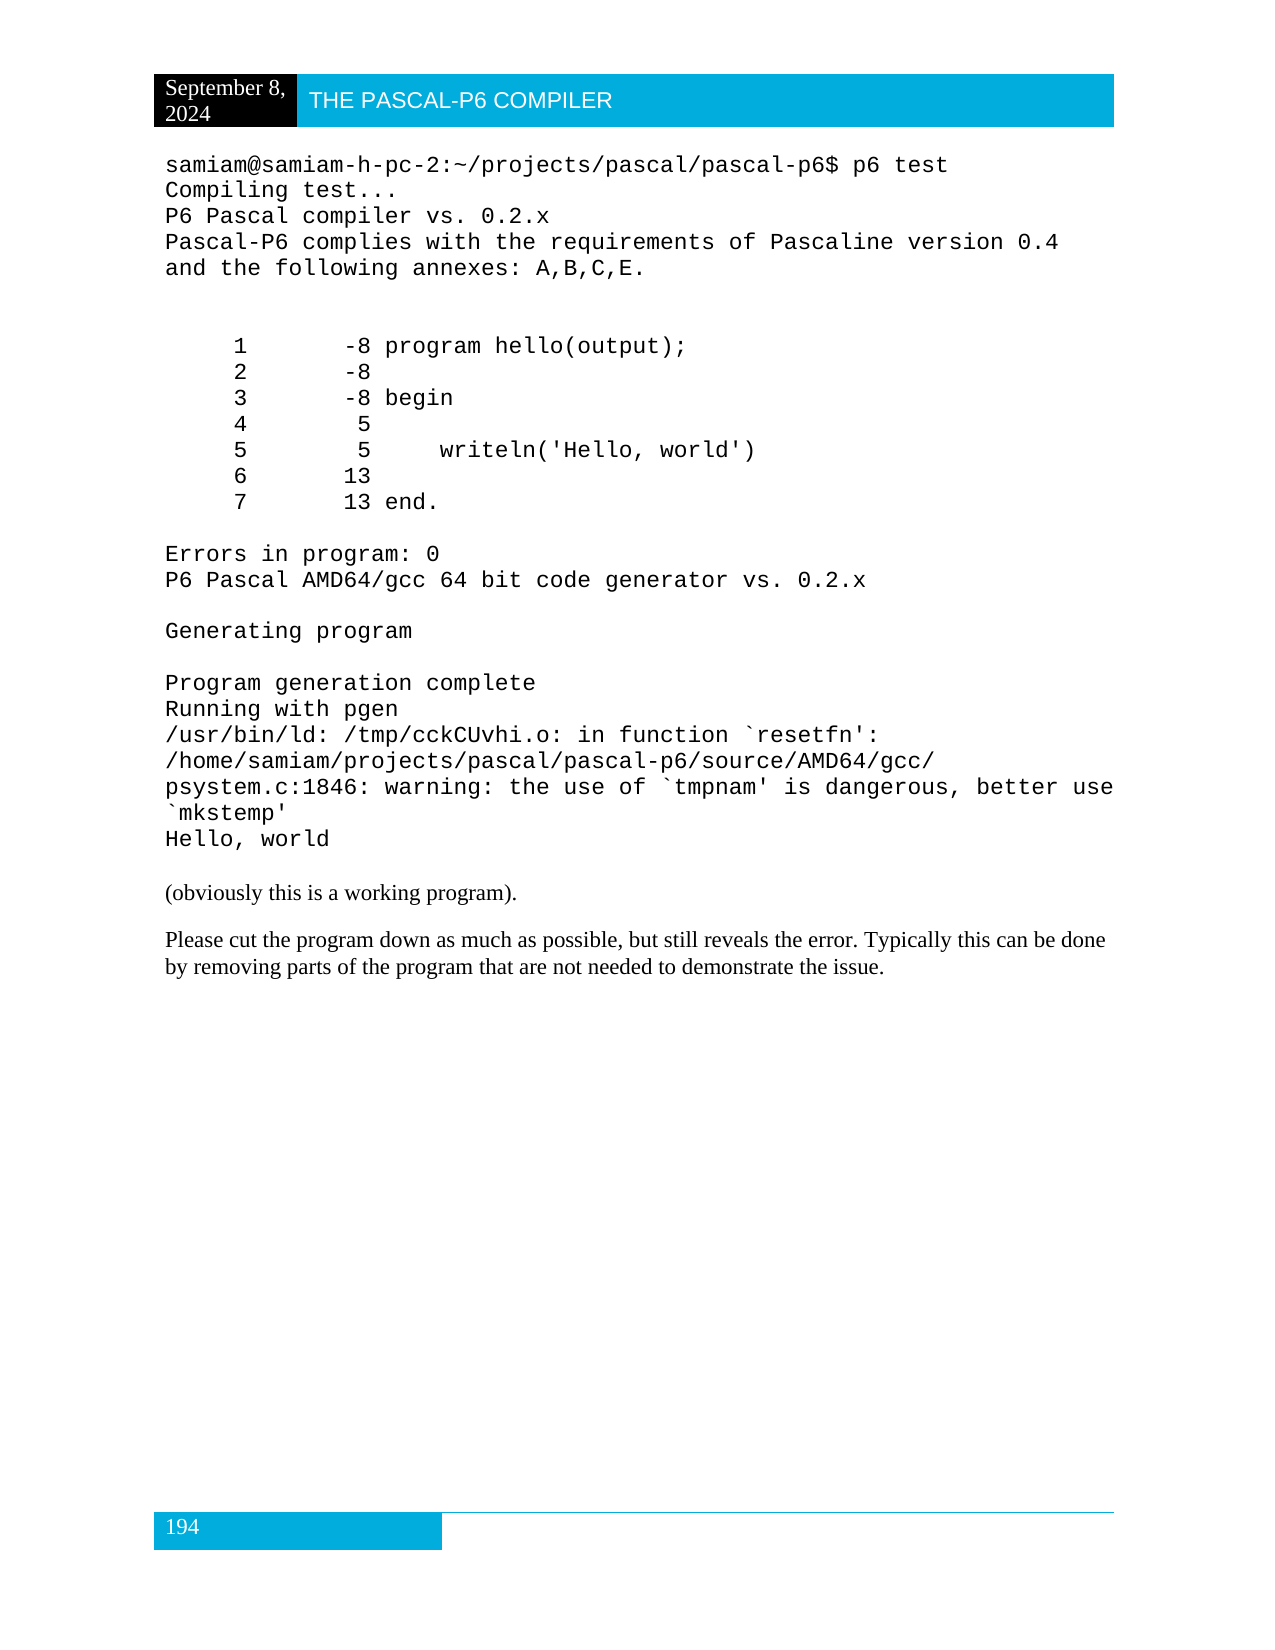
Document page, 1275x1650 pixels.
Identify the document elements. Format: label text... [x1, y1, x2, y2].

text /home/samiam/projects/pascal/pascal-p6/source/AMD64/gcc/psystem.c:1846: warning: the use of `tmpnam' is dangerous, better use `mkstemp' [165, 749, 1125, 827]
text Hello, world [165, 827, 1125, 853]
text Running with pgen [165, 698, 1125, 723]
text Program generation complete [165, 672, 1125, 698]
text P6 Pascal AMD64/gcc 64 bit code generator vs. 0.2.x [165, 568, 1125, 594]
text Compiling test... [165, 179, 1125, 205]
text 1 -8 program hello(output); [165, 334, 1125, 360]
text Pascal-P6 complies with the requirements of Pascaline version 0.4 [165, 231, 1125, 257]
text and the following annexes: A,B,C,E. [165, 257, 1125, 283]
text Errors in program: 0 [165, 542, 1125, 568]
text P6 Pascal compiler vs. 0.2.x [165, 205, 1125, 231]
text 7 13 end. [165, 490, 1125, 516]
text (obviously this is a working program). [165, 879, 1125, 906]
text 4 5 [165, 412, 1125, 438]
text Generating program [165, 620, 1125, 646]
text 3 -8 begin [165, 386, 1125, 412]
text /usr/bin/ld: /tmp/cckCUvhi.o: in function `resetfn': [165, 723, 1125, 749]
text samiam@samiam-h-pc-2:~/projects/pascal/pascal-p6$ p6 test [165, 153, 1125, 179]
text Please cut the program down as much as possible, but still reveals the error. Typically this can be done by removing parts of the program that are not needed to demonstrate the issue. [165, 926, 1125, 979]
text 6 13 [165, 464, 1125, 490]
text 5 5 writeln('Hello, world') [165, 438, 1125, 464]
text 2 -8 [165, 360, 1125, 386]
